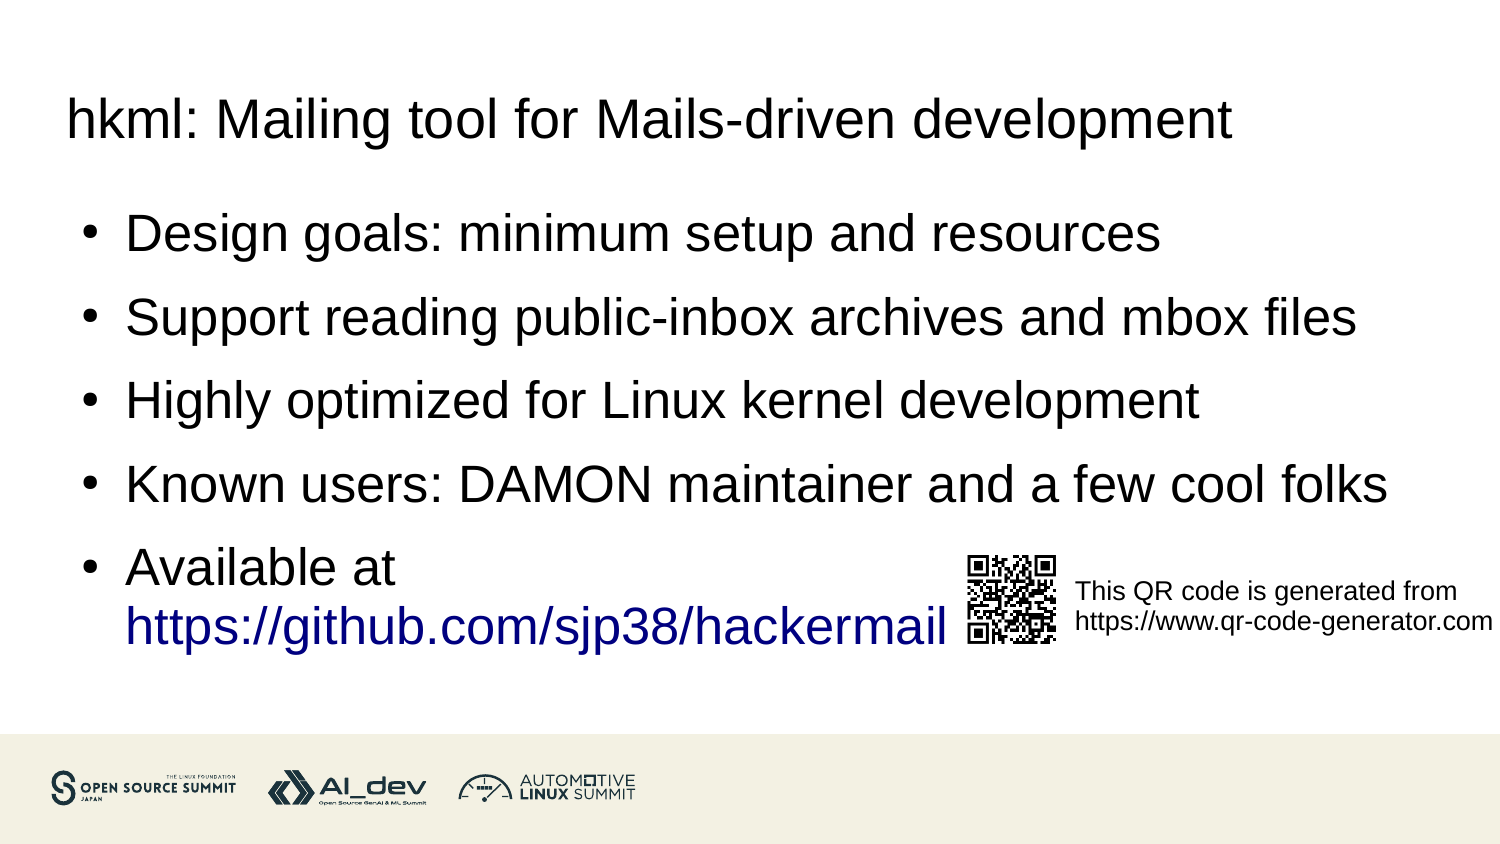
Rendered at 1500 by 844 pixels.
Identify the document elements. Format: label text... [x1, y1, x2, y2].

title hkml: Mailing tool for Mails-driven development [51, 72, 1449, 167]
picture [963, 549, 1060, 650]
list Design goals: minimum setup and resources Support reading public-inbox archives and mbox files Highly optimized for Linux kernel development Known users: DAMON maintainer and a few cool folks Available at https://github.com/sjp38/hackermail [51, 189, 1449, 676]
text_box This QR code is generated from https://www.qr-code-generator.com [1059, 568, 1500, 644]
